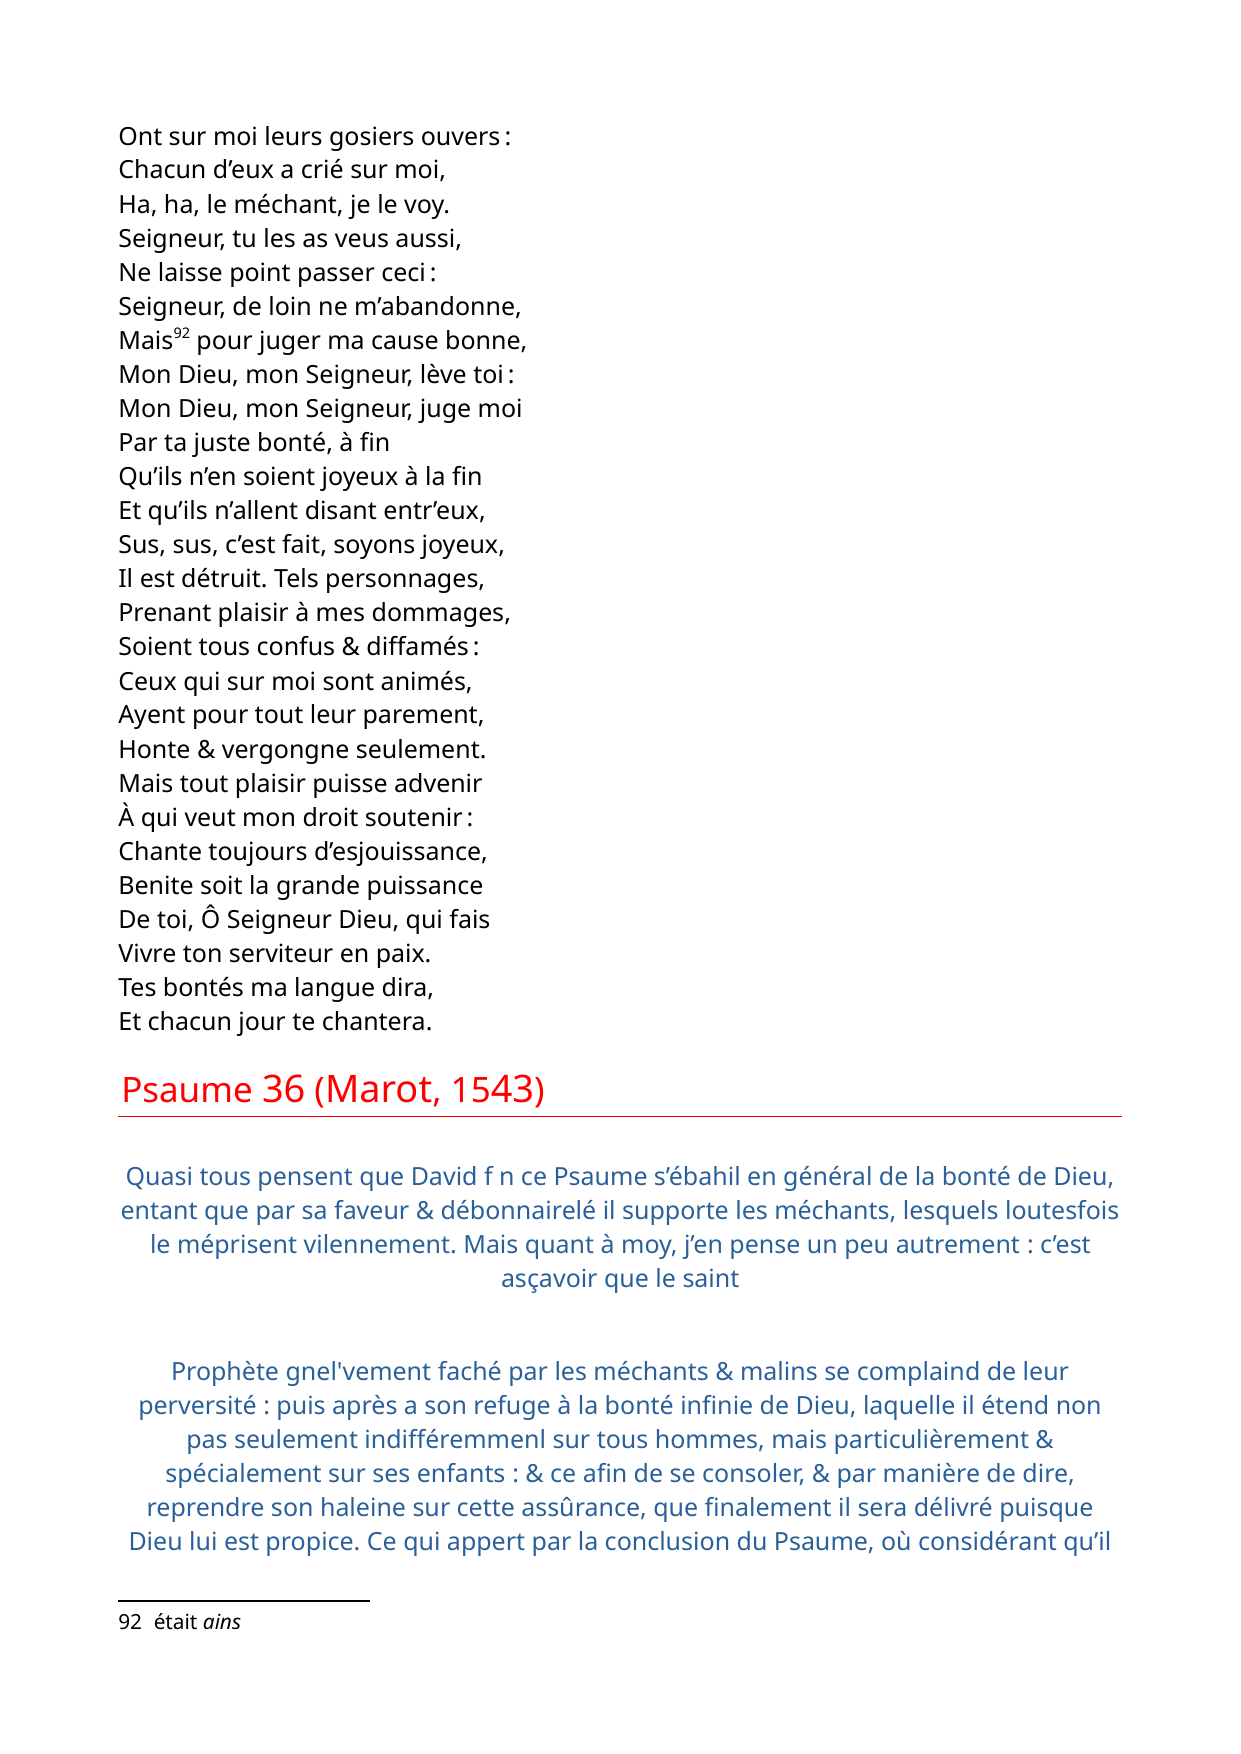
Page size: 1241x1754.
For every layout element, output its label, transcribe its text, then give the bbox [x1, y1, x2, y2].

text Mais tout plaisir puisse advenir [118, 765, 1122, 799]
text Quasi tous pensent que David f n ce Psaume s’ébahil en général de la bonté de Dieu, entant que par sa faveur & débonnairelé il supporte les méchants, lesquels loutesfois le méprisent vilennement. Mais quant à moy, j’en pense un peu autrement : c’est asçavoir que le saint [118, 1158, 1122, 1294]
text De toi, Ô Seigneur Dieu, qui fais [118, 902, 1122, 936]
text Benite soit la grande puissance [118, 867, 1122, 902]
text Ont sur moi leurs gosiers ouvers : [118, 118, 1122, 152]
text À qui veut mon droit soutenir : [118, 799, 1122, 833]
text Mon Dieu, mon Seigneur, juge moi [118, 391, 1122, 425]
text Et qu’ils n’allent disant entr’eux, [118, 493, 1122, 527]
text Ceux qui sur moi sont animés, [118, 663, 1122, 697]
text Chacun d’eux a crié sur moi, [118, 152, 1122, 186]
text Il est détruit. Tels personnages, [118, 561, 1122, 595]
text Ne laisse point passer ceci : [118, 254, 1122, 288]
text Et chacun jour te chantera. [118, 1004, 1122, 1038]
text Vivre ton serviteur en paix. [118, 936, 1122, 970]
text Mon Dieu, mon Seigneur, lève toi : [118, 357, 1122, 391]
text Mais pour juger ma cause bonne, [118, 322, 1122, 357]
text Sus, sus, c’est fait, soyons joyeux, [118, 527, 1122, 561]
text Prenant plaisir à mes dommages, [118, 595, 1122, 629]
text Seigneur, de loin ne m’abandonne, [118, 288, 1122, 322]
text Seigneur, tu les as veus aussi, [118, 220, 1122, 254]
text Ayent pour tout leur parement, [118, 697, 1122, 731]
text Chante toujours d’esjouissance, [118, 833, 1122, 867]
text Ha, ha, le méchant, je le voy. [118, 186, 1122, 220]
text Qu’ils n’en soient joyeux à la fin [118, 459, 1122, 493]
subtitle Psaume 36 (Marot, 1543) [118, 1059, 1122, 1116]
text était ains [118, 1607, 1122, 1636]
text Par ta juste bonté, à fin [118, 425, 1122, 459]
text Tes bontés ma langue dira, [118, 970, 1122, 1004]
text Honte & vergongne seulement. [118, 731, 1122, 765]
text Prophète gnel'vement faché par les méchants & malins se complaind de leur perversité : puis après a son refuge à la bonté infinie de Dieu, laquelle il étend non pas seulement indifféremmenl sur tous hommes, mais particulièrement & spécialement sur ses enfants : & ce afin de se consoler, & par manière de dire, reprendre son haleine sur cette assûrance, que finalement il sera délivré puisque Dieu lui est propice. Ce qui appert par la conclusion du Psaume, où considérant qu’il [118, 1353, 1122, 1558]
text Soient tous confus & diffamés : [118, 629, 1122, 663]
